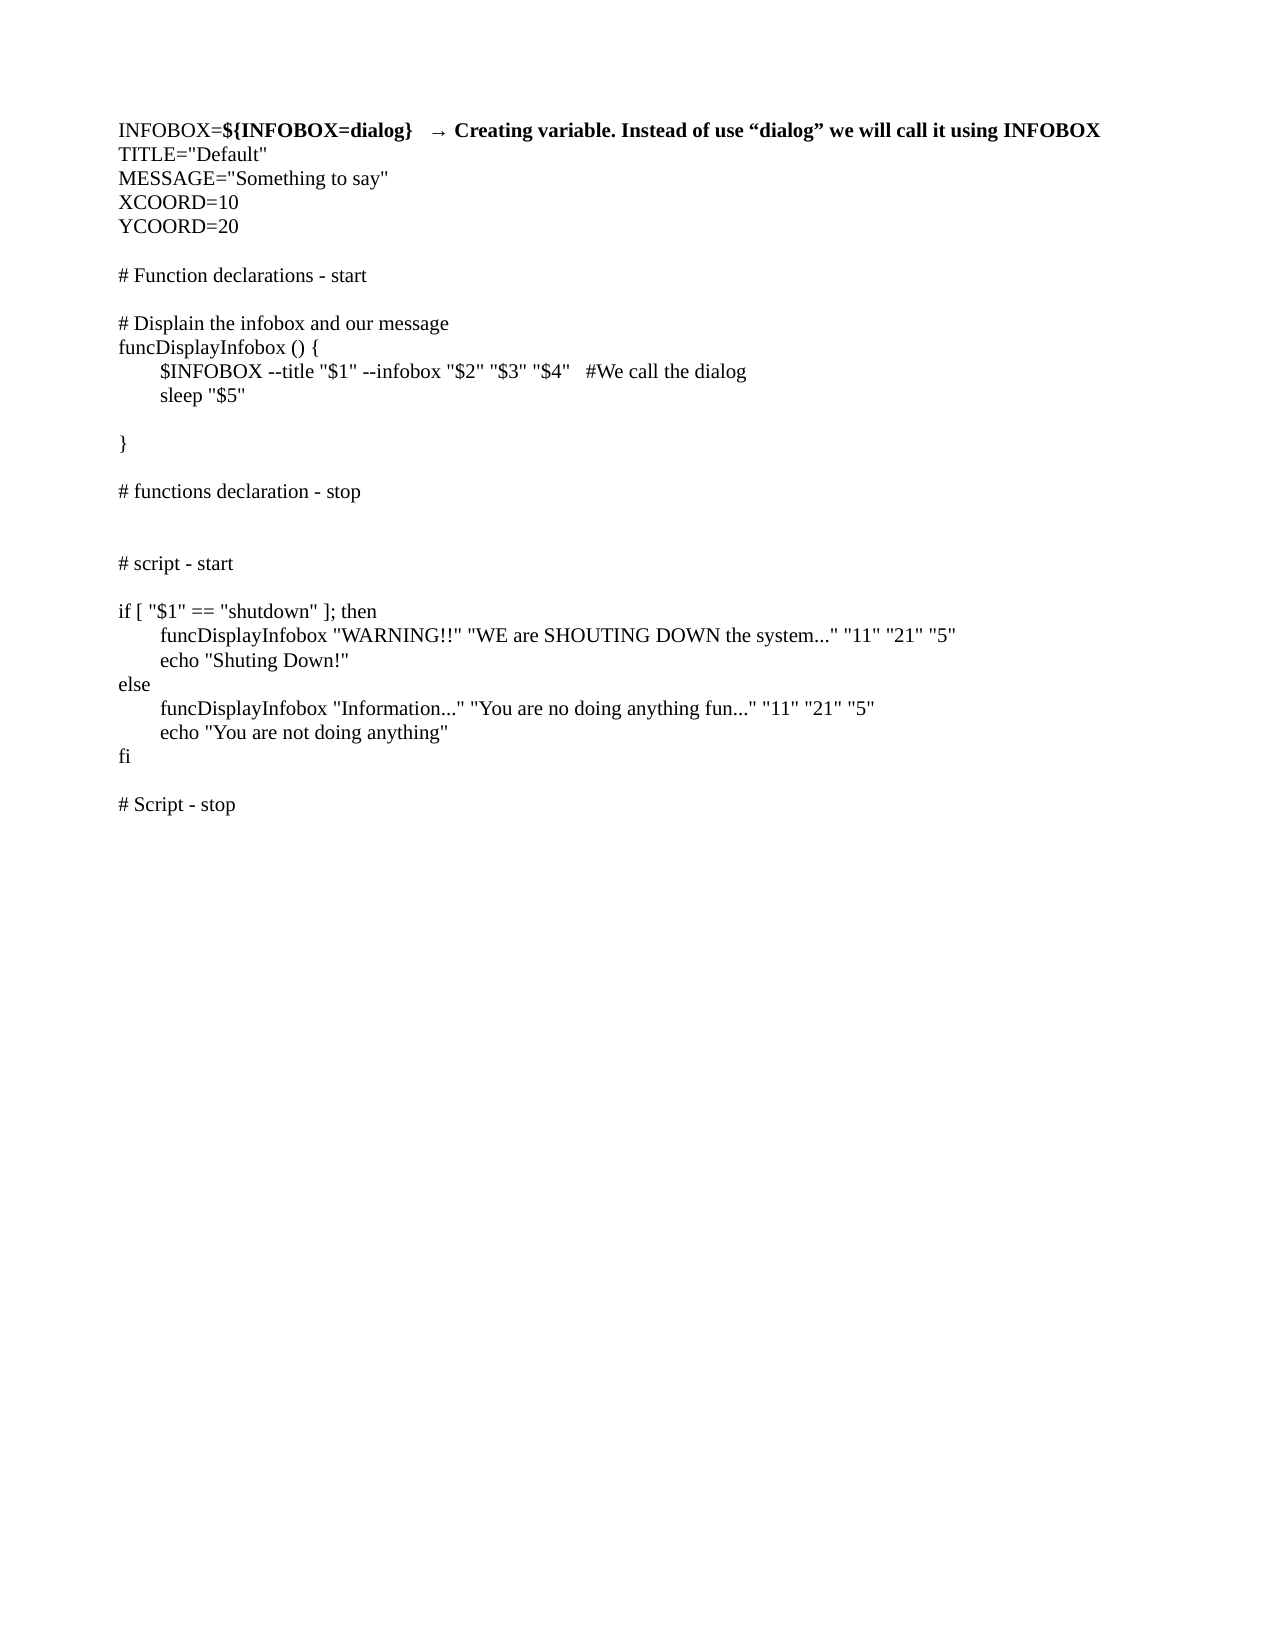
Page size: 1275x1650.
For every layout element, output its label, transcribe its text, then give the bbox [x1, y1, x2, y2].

text # Script - stop [118, 792, 1157, 816]
text funcDisplayInfobox "WARNING!!" "WE are SHOUTING DOWN the system..." "11" "21" "5" [118, 623, 1157, 647]
text YCOORD=20 [118, 214, 1157, 238]
text funcDisplayInfobox "Information..." "You are no doing anything fun..." "11" "21" "5" [118, 696, 1157, 720]
text $INFOBOX --title "$1" --infobox "$2" "$3" "$4" #We call the dialog [118, 359, 1157, 383]
text funcDisplayInfobox () { [118, 335, 1157, 359]
text echo "You are not doing anything" [118, 720, 1157, 744]
text INFOBOX=${INFOBOX=dialog} → Creating variable. Instead of use “dialog” we will call it using INFOBOX [118, 118, 1157, 142]
text TITLE="Default" [118, 142, 1157, 166]
text fi [118, 744, 1157, 768]
text # functions declaration - stop [118, 479, 1157, 503]
text sleep "$5" [118, 383, 1157, 407]
text XCOORD=10 [118, 190, 1157, 214]
text if [ "$1" == "shutdown" ]; then [118, 599, 1157, 623]
text # script - start [118, 551, 1157, 575]
text } [118, 431, 1157, 455]
text # Function declarations - start [118, 262, 1157, 287]
text else [118, 672, 1157, 696]
text # Displain the infobox and our message [118, 311, 1157, 335]
text MESSAGE="Something to say" [118, 166, 1157, 190]
text echo "Shuting Down!" [118, 647, 1157, 672]
